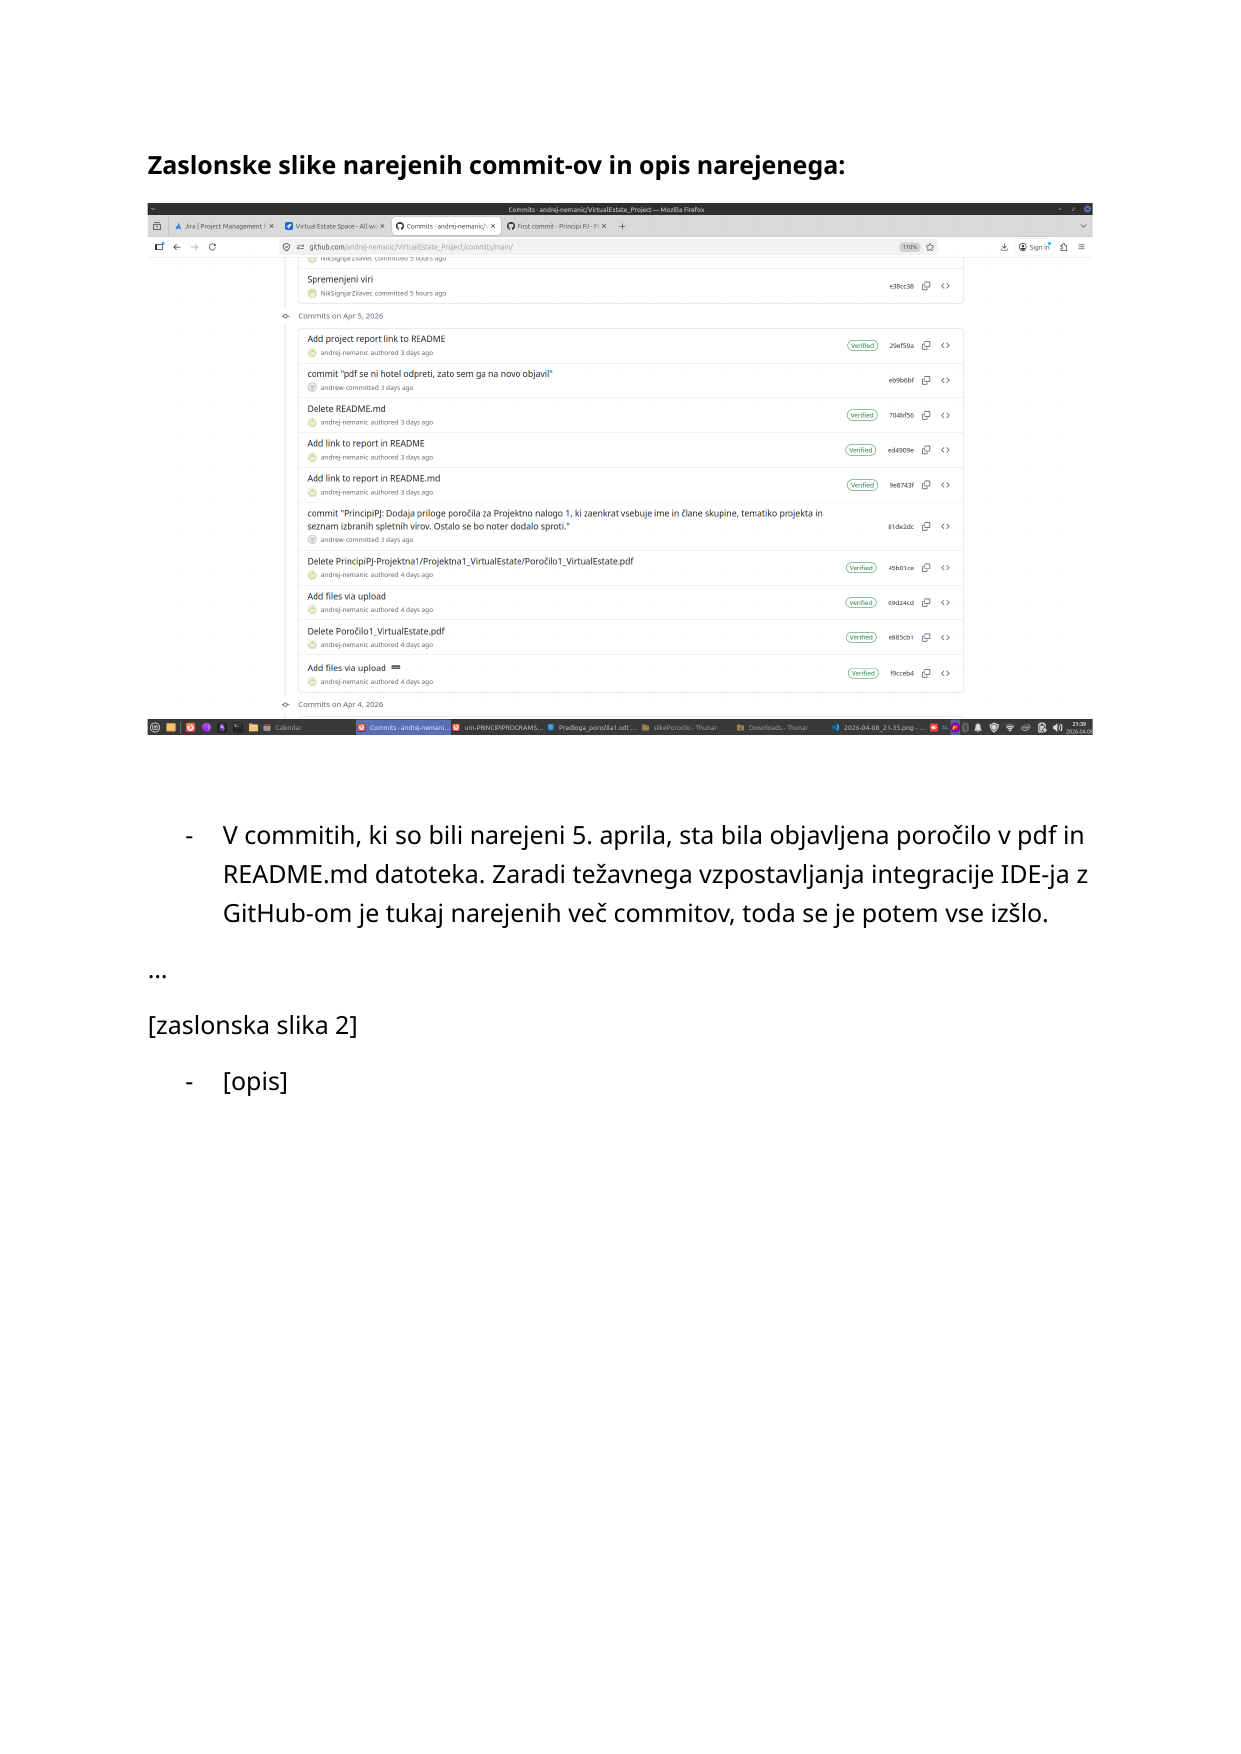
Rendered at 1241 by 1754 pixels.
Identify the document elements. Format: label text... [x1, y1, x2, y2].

list [opis] [185, 1063, 1093, 1098]
text [zaslonska slika 2] [148, 1008, 1093, 1042]
list V commitih, ki so bili narejeni 5. aprila, sta bila objavljena poročilo v pdf in README.md datoteka. Zaradi težavnega vzpostavljanja integracije IDE-ja z GitHub-om je tukaj narejenih več commitov, toda se je potem vse izšlo. [185, 818, 1093, 930]
text … [148, 952, 1093, 986]
picture [147, 203, 1093, 735]
text Zaslonske slike narejenih commit-ov in opis narejenega: [148, 148, 1093, 182]
